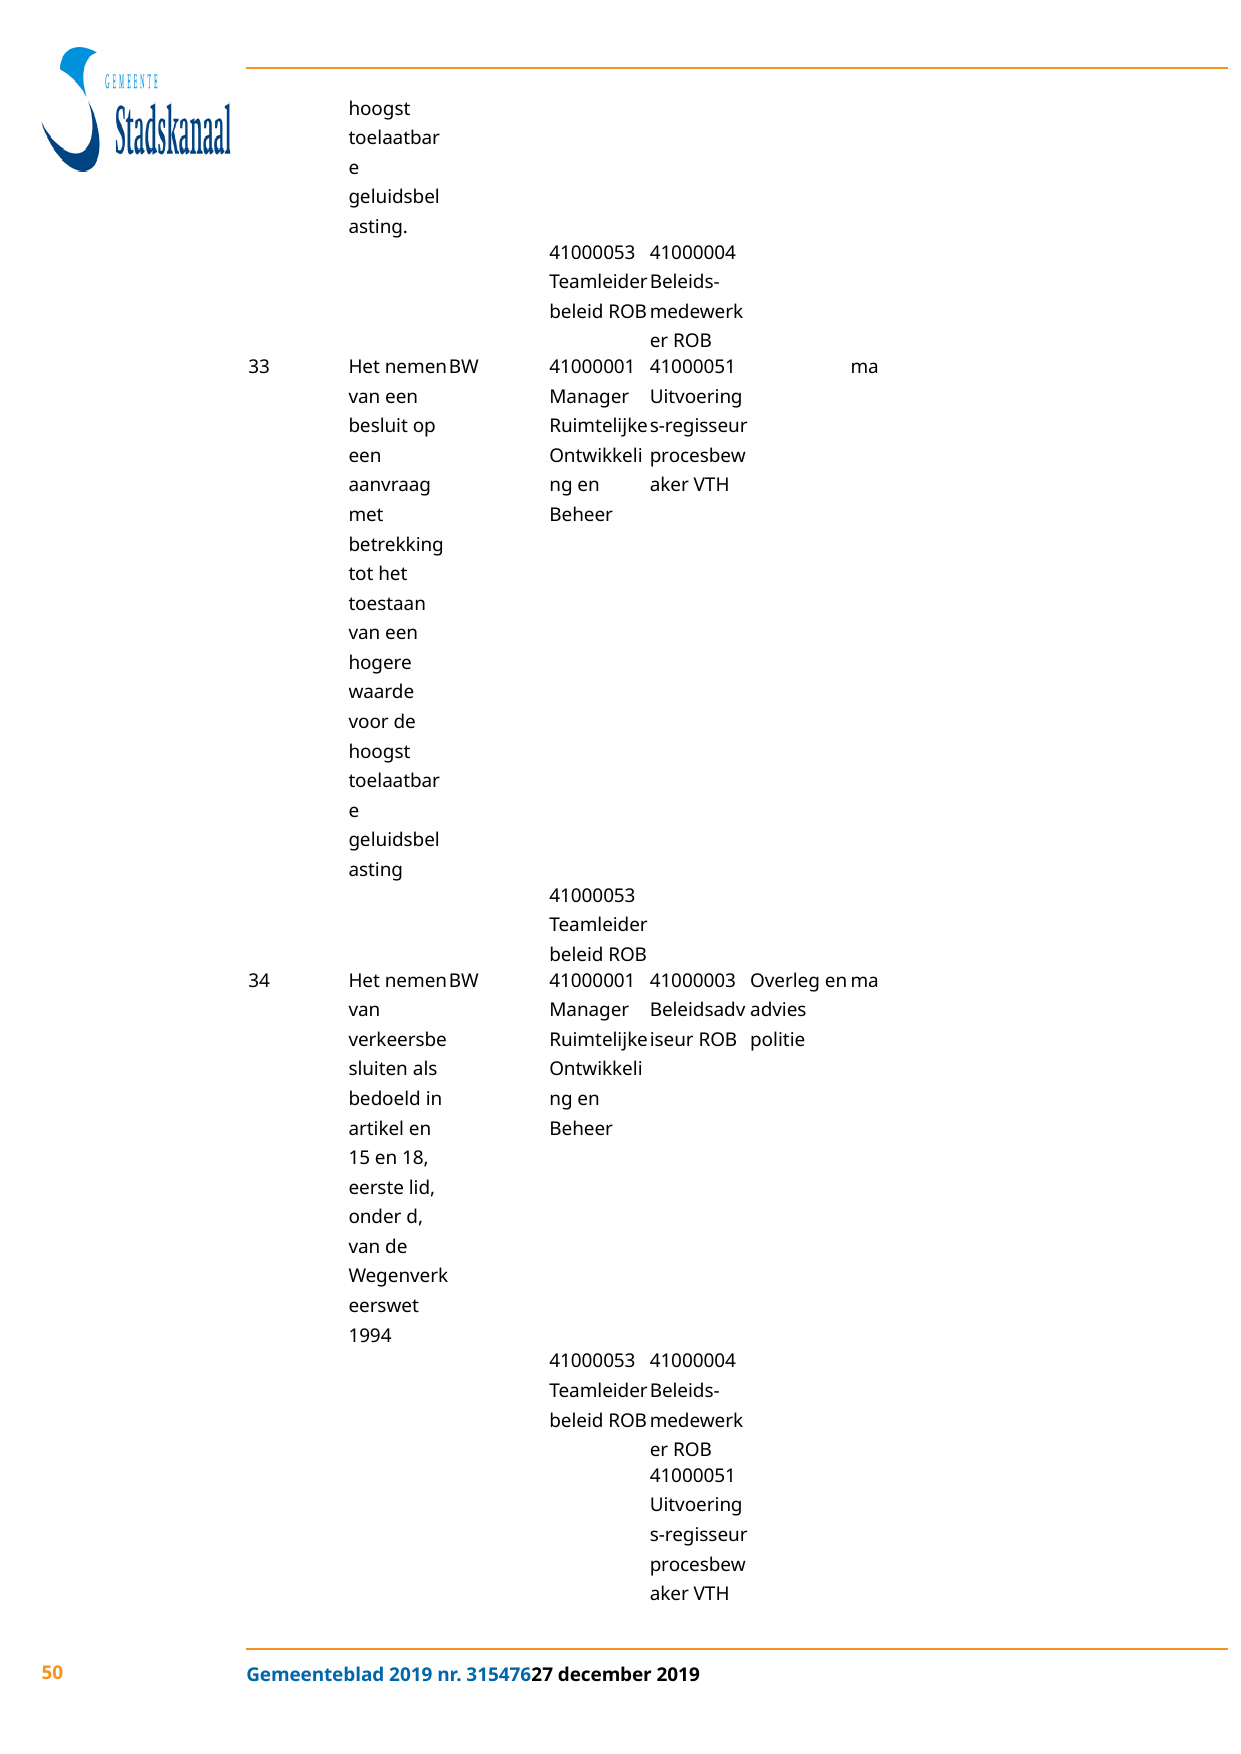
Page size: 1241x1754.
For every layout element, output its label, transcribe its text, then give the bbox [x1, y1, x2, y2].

table_cell [1051, 1348, 1152, 1462]
table_cell [1051, 967, 1152, 1348]
table_cell [750, 95, 850, 239]
table_cell [1051, 95, 1152, 239]
table_cell [348, 1462, 449, 1606]
table_cell [850, 95, 951, 239]
table_cell 41000003 Beleidsadviseur ROB [650, 967, 750, 1348]
table_cell [951, 1462, 1051, 1606]
table_cell [248, 95, 348, 239]
table_cell [1051, 353, 1152, 882]
table_cell [850, 882, 951, 967]
table_cell [1051, 1462, 1152, 1606]
table_cell 41000001 Manager Ruimtelijke Ontwikkeling en Beheer [549, 967, 649, 1348]
table_cell [750, 353, 850, 882]
table_cell ma [850, 967, 951, 1348]
table_cell Het nemen van verkeersbesluiten als bedoeld in artikel en 15 en 18, eerste lid, onder d, van de Wegenverkeerswet 1994 [348, 967, 449, 1348]
table_cell [549, 95, 649, 239]
picture [41, 47, 231, 172]
table_cell [449, 882, 549, 967]
table_cell [449, 1348, 549, 1462]
table_cell Overleg en advies politie [750, 967, 850, 1348]
table_cell Het nemen van een besluit op een aanvraag met betrekking tot het toestaan van een hogere waarde voor de hoogst toelaatbare geluidsbelasting [348, 353, 449, 882]
table_cell [951, 353, 1051, 882]
table_cell [248, 1462, 348, 1606]
table_cell [348, 1348, 449, 1462]
table_cell 41000051 Uitvoerings-regisseur procesbewaker VTH [650, 1462, 750, 1606]
table_cell [951, 1348, 1051, 1462]
table_cell 41000053 Teamleider beleid ROB [549, 1348, 649, 1462]
table_cell [348, 882, 449, 967]
table_cell [750, 1348, 850, 1462]
table_cell [1051, 239, 1152, 353]
table_cell [750, 239, 850, 353]
table_cell [449, 1462, 549, 1606]
table_cell [248, 882, 348, 967]
table_cell [549, 1462, 649, 1606]
table_cell [951, 967, 1051, 1348]
table_cell 41000001 Manager Ruimtelijke Ontwikkeling en Beheer [549, 353, 649, 882]
table_cell [951, 239, 1051, 353]
table_cell 41000053 Teamleider beleid ROB [549, 882, 649, 967]
table_cell [951, 882, 1051, 967]
table_cell [248, 239, 348, 353]
table_cell 41000051 Uitvoerings-regisseur procesbewaker VTH [650, 353, 750, 882]
table_cell hoogst toelaatbare geluidsbelasting. [348, 95, 449, 239]
table_cell ma [850, 353, 951, 882]
table_cell [951, 95, 1051, 239]
table_cell 34 [248, 967, 348, 1348]
table_cell [449, 239, 549, 353]
table_cell [650, 882, 750, 967]
table_cell [850, 239, 951, 353]
table_cell 33 [248, 353, 348, 882]
table_cell [449, 95, 549, 239]
table_cell [1051, 882, 1152, 967]
table_cell 41000004 Beleids-medewerker ROB [650, 1348, 750, 1462]
table_cell BW [449, 353, 549, 882]
table_cell 41000004 Beleids-medewerker ROB [650, 239, 750, 353]
table_cell [248, 1348, 348, 1462]
table_cell [348, 239, 449, 353]
table_cell [650, 95, 750, 239]
table_cell 41000053 Teamleider beleid ROB [549, 239, 649, 353]
table_cell [850, 1348, 951, 1462]
table_cell [750, 882, 850, 967]
table_cell BW [449, 967, 549, 1348]
table_cell [750, 1462, 850, 1606]
table_cell [850, 1462, 951, 1606]
